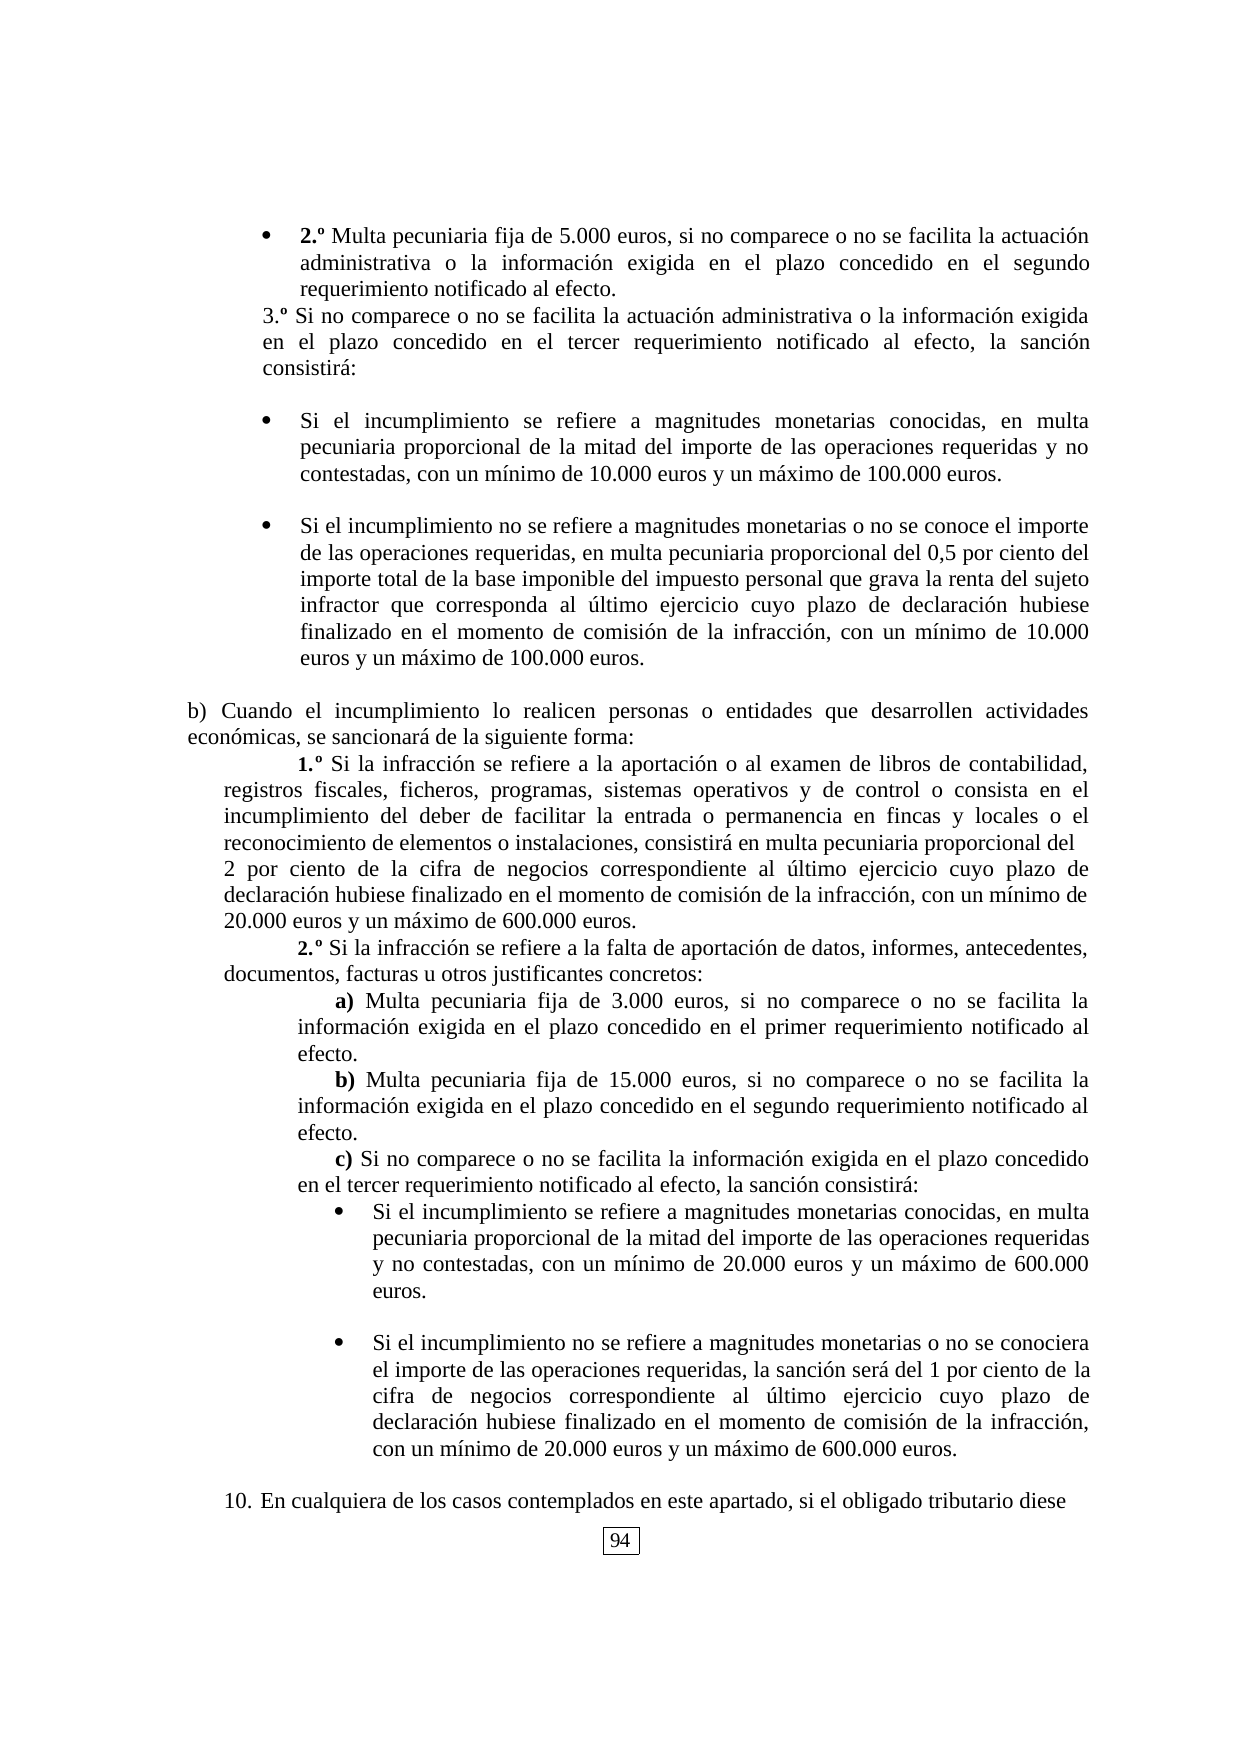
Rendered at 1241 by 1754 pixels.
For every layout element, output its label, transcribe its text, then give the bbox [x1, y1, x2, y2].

list Si el incumplimiento no se refiere a magnitudes monetarias o no se conoce el importe de las operaciones requeridas, en multa pecuniaria proporcional del 0,5 por ciento del importe total de la base imponible del impuesto personal que grava la renta del sujeto infractor que corresponda al último ejercicio cuyo plazo de declaración hubiese finalizado en el momento de comisión de la infracción, con un mínimo de 10.000 euros y un máximo de 100.000 euros. [262, 512, 1091, 670]
text 20.000 euros y un máximo de 600.000 euros. [224, 908, 1103, 934]
list En cualquiera de los casos contemplados en este apartado, si el obligado tributario diese [150, 1488, 1090, 1514]
list º Si la infracción se refiere a la aportación o al examen de libros de contabilidad, registros fiscales, ficheros, programas, sistemas operativos y de control o consista en el incumplimiento del deber de facilitar la entrada o permanencia en fincas y locales o el reconocimiento de elementos o instalaciones, consistirá en multa pecuniaria proporcional del [224, 750, 1090, 855]
list 2.º Multa pecuniaria fija de 5.000 euros, si no comparece o no se facilita la actuación administrativa o la información exigida en el plazo concedido en el segundo requerimiento notificado al efecto. [262, 223, 1091, 302]
list Si no comparece o no se facilita la información exigida en el plazo concedido en el tercer requerimiento notificado al efecto, la sanción consistirá: [297, 1145, 1090, 1198]
list Cuando el incumplimiento lo realicen personas o entidades que desarrollen actividades económicas, se sancionará de la siguiente forma: [187, 697, 1090, 750]
list º Si la infracción se refiere a la falta de aportación de datos, informes, antecedentes, documentos, facturas u otros justificantes concretos: [224, 934, 1090, 987]
list Multa pecuniaria fija de 3.000 euros, si no comparece o no se facilita la información exigida en el plazo concedido en el primer requerimiento notificado al efecto. [297, 987, 1090, 1066]
list Si el incumplimiento no se refiere a magnitudes monetarias o no se conociera el importe de las operaciones requeridas, la sanción será del 1 por ciento de la cifra de negocios correspondiente al último ejercicio cuyo plazo de declaración hubiese finalizado en el momento de comisión de la infracción, con un mínimo de 20.000 euros y un máximo de 600.000 euros. [335, 1329, 1091, 1461]
list Si el incumplimiento se refiere a magnitudes monetarias conocidas, en multa pecuniaria proporcional de la mitad del importe de las operaciones requeridas y no contestadas, con un mínimo de 10.000 euros y un máximo de 100.000 euros. [262, 407, 1090, 486]
list º Si no comparece o no se facilita la actuación administrativa o la información exigida en el plazo concedido en el tercer requerimiento notificado al efecto, la sanción consistirá: [262, 302, 1090, 381]
list Multa pecuniaria fija de 15.000 euros, si no comparece o no se facilita la información exigida en el plazo concedido en el segundo requerimiento notificado al efecto. [297, 1066, 1090, 1145]
list Si el incumplimiento se refiere a magnitudes monetarias conocidas, en multa pecuniaria proporcional de la mitad del importe de las operaciones requeridas y no contestadas, con un mínimo de 20.000 euros y un máximo de 600.000 euros. [335, 1198, 1091, 1303]
text 2 por ciento de la cifra de negocios correspondiente al último ejercicio cuyo plazo de declaración hubiese finalizado en el momento de comisión de la infracción, con un mínimo de [224, 855, 1090, 908]
